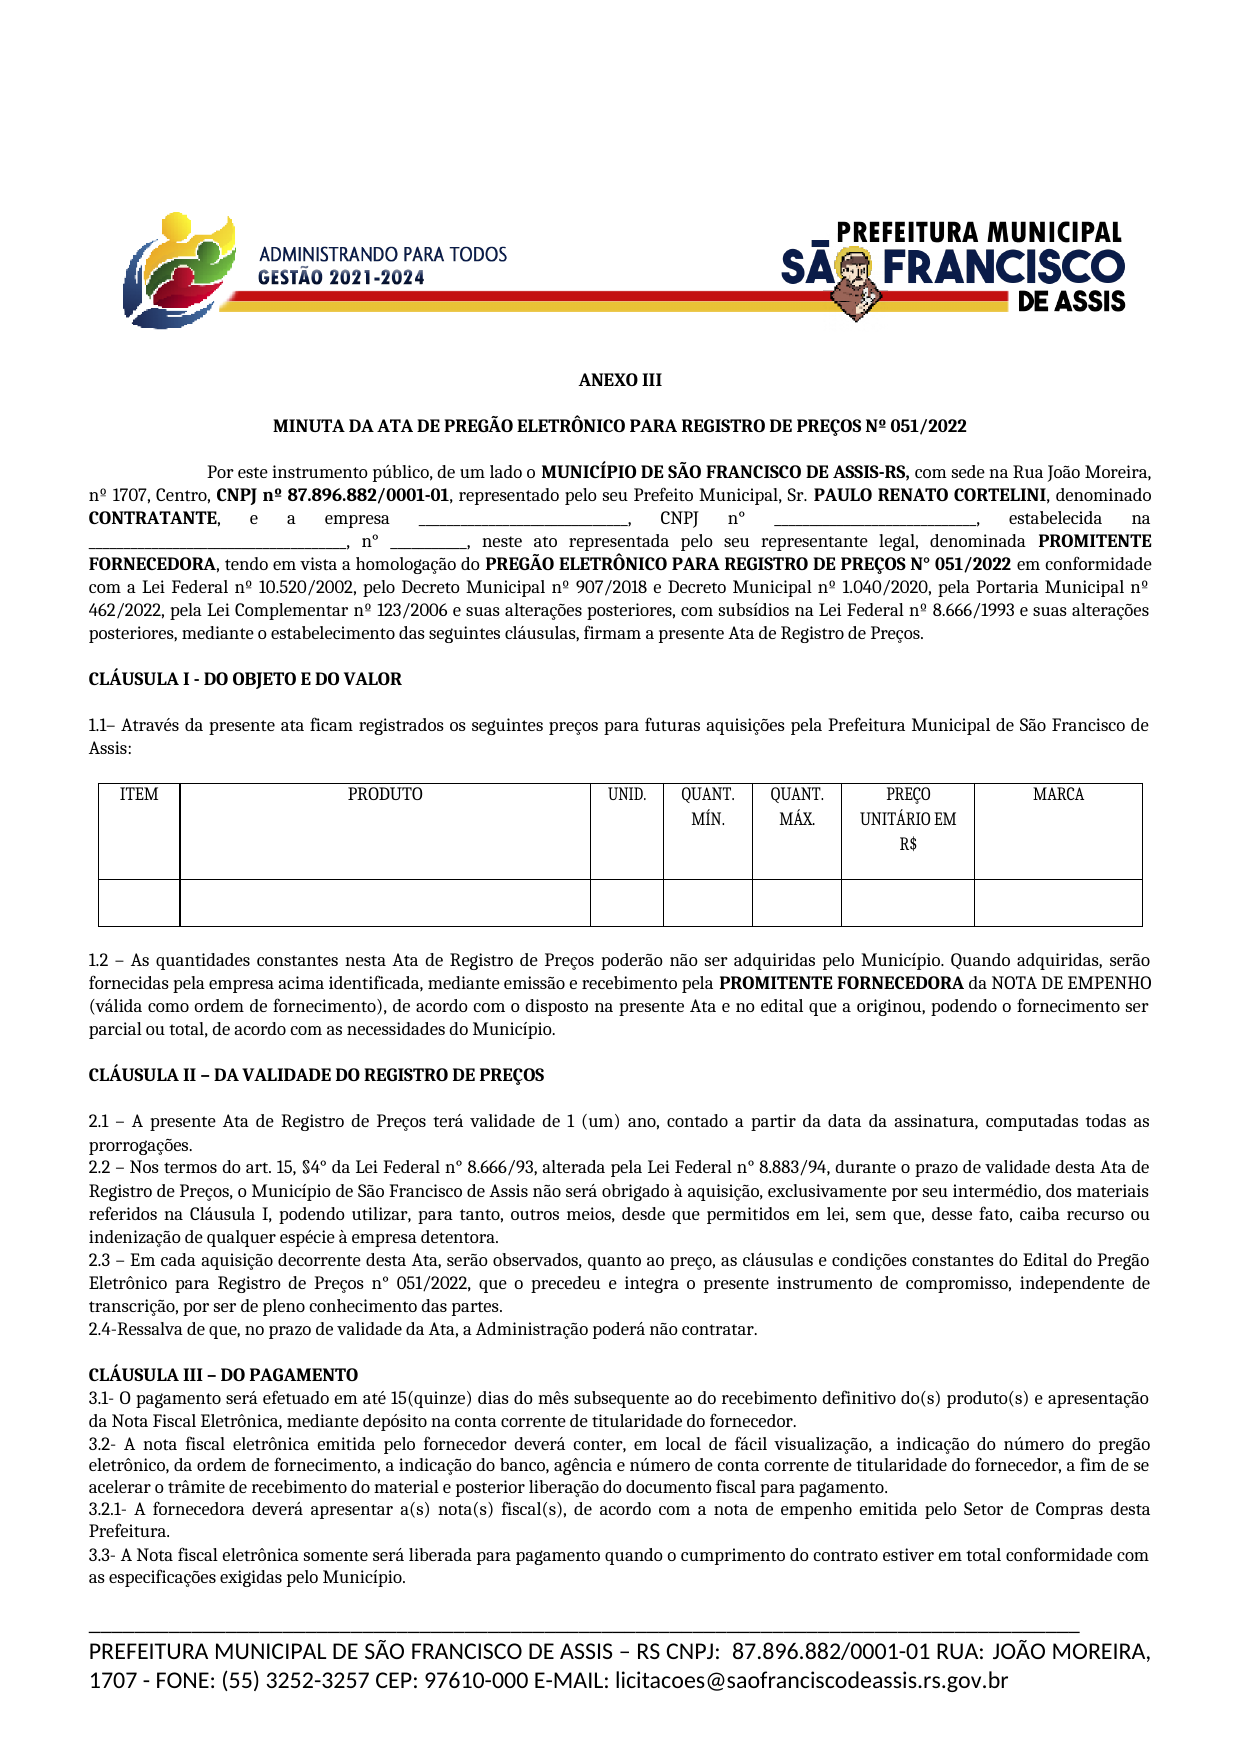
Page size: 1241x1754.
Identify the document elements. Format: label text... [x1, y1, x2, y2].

text ANEXO III [89, 369, 1152, 391]
table_cell [591, 880, 663, 926]
text 3.3- A Nota fiscal eletrônica somente será liberada para pagamento quando o cumprimento do contrato estiver em total conformidade com as especificações exigidas pelo Município. [89, 1544, 1152, 1589]
table_cell [664, 880, 752, 926]
text 3.2.1- A fornecedora deverá apresentar a(s) nota(s) fiscal(s), de acordo com a nota de empenho emitida pelo Setor de Compras desta Prefeitura. [89, 1498, 1152, 1543]
text CLÁUSULA II – DA VALIDADE DO REGISTRO DE PREÇOS [89, 1065, 1152, 1087]
table_header PRODUTO [181, 784, 590, 879]
table_cell [181, 880, 590, 926]
text 3.2- A nota fiscal eletrônica emitida pelo fornecedor deverá conter, em local de fácil visualização, a indicação do número do pregão eletrônico, da ordem de fornecimento, a indicação do banco, agência e número de conta corrente de titularidade do fornecedor, a fim de se acelerar o trâmite de recebimento do material e posterior liberação do documento fiscal para pagamento. [89, 1433, 1152, 1498]
text CLÁUSULA I - DO OBJETO E DO VALOR [89, 668, 1152, 690]
text 1.1– Através da presente ata ficam registrados os seguintes preços para futuras aquisições pela Prefeitura Municipal de São Francisco de Assis: [89, 714, 1152, 759]
text 2.4-Ressalva de que, no prazo de validade da Ata, a Administração poderá não contratar. [89, 1318, 1152, 1340]
table_cell [99, 880, 179, 926]
table_cell [842, 880, 974, 926]
text 1.2 – As quantidades constantes nesta Ata de Registro de Preços poderão não ser adquiridas pelo Município. Quando adquiridas, serão fornecidas pela empresa acima identificada, mediante emissão e recebimento pela PROMITENTE FORNECEDORA da NOTA DE EMPENHO (válida como ordem de fornecimento), de acordo com o disposto na presente Ata e no edital que a originou, podendo o fornecimento ser parcial ou total, de acordo com as necessidades do Município. [89, 950, 1152, 1041]
table_cell [975, 880, 1142, 926]
table_header ITEM [99, 784, 179, 879]
table_header MARCA [975, 784, 1142, 879]
text 2.3 – Em cada aquisição decorrente desta Ata, serão observados, quanto ao preço, as cláusulas e condições constantes do Edital do Pregão Eletrônico para Registro de Preços n° 051/2022, que o precedeu e integra o presente instrumento de compromisso, independente de transcrição, por ser de pleno conhecimento das partes. [89, 1249, 1152, 1317]
table_cell [753, 880, 841, 926]
text 2.2 – Nos termos do art. 15, §4° da Lei Federal n° 8.666/93, alterada pela Lei Federal n° 8.883/94, durante o prazo de validade desta Ata de Registro de Preços, o Município de São Francisco de Assis não será obrigado à aquisição, exclusivamente por seu intermédio, dos materiais referidos na Cláusula I, podendo utilizar, para tanto, outros meios, desde que permitidos em lei, sem que, desse fato, caiba recurso ou indenização de qualquer espécie à empresa detentora. [89, 1157, 1152, 1248]
table_header QUANT. MÁX. [753, 784, 841, 879]
text 2.1 – A presente Ata de Registro de Preços terá validade de 1 (um) ano, contado a partir da data da assinatura, computadas todas as prorrogações. [89, 1111, 1152, 1156]
text MINUTA DA ATA DE PREGÃO ELETRÔNICO PARA REGISTRO DE PREÇOS Nº 051/2022 [89, 415, 1152, 437]
text Por este instrumento público, de um lado o MUNICÍPIO DE SÃO FRANCISCO DE ASSIS-RS, com sede na Rua João Moreira, nº 1707, Centro, CNPJ nº 87.896.882/0001-01, representado pelo seu Prefeito Municipal, Sr. PAULO RENATO CORTELINI, denominado CONTRATANTE, e a empresa ______________________________, CNPJ n° _____________________________, estabelecida na _____________________________________, n° ___________, neste ato representada pelo seu representante legal, denominada PROMITENTE FORNECEDORA, tendo em vista a homologação do PREGÃO ELETRÔNICO PARA REGISTRO DE PREÇOS N° 051/2022 em conformidade com a Lei Federal nº 10.520/2002, pelo Decreto Municipal nº 907/2018 e Decreto Municipal nº 1.040/2020, pela Portaria Municipal nº 462/2022, pela Lei Complementar nº 123/2006 e suas alterações posteriores, com subsídios na Lei Federal nº 8.666/1993 e suas alterações posteriores, mediante o estabelecimento das seguintes cláusulas, firmam a presente Ata de Registro de Preços. [89, 461, 1152, 644]
text CLÁUSULA III – DO PAGAMENTO [89, 1364, 1152, 1386]
table_header QUANT. MÍN. [664, 784, 752, 879]
table_header UNID. [591, 784, 663, 879]
table_header PREÇO UNITÁRIO EM R$ [842, 784, 974, 879]
text 3.1- O pagamento será efetuado em até 15(quinze) dias do mês subsequente ao do recebimento definitivo do(s) produto(s) e apresentação da Nota Fiscal Eletrônica, mediante depósito na conta corrente de titularidade do fornecedor. [89, 1387, 1152, 1432]
